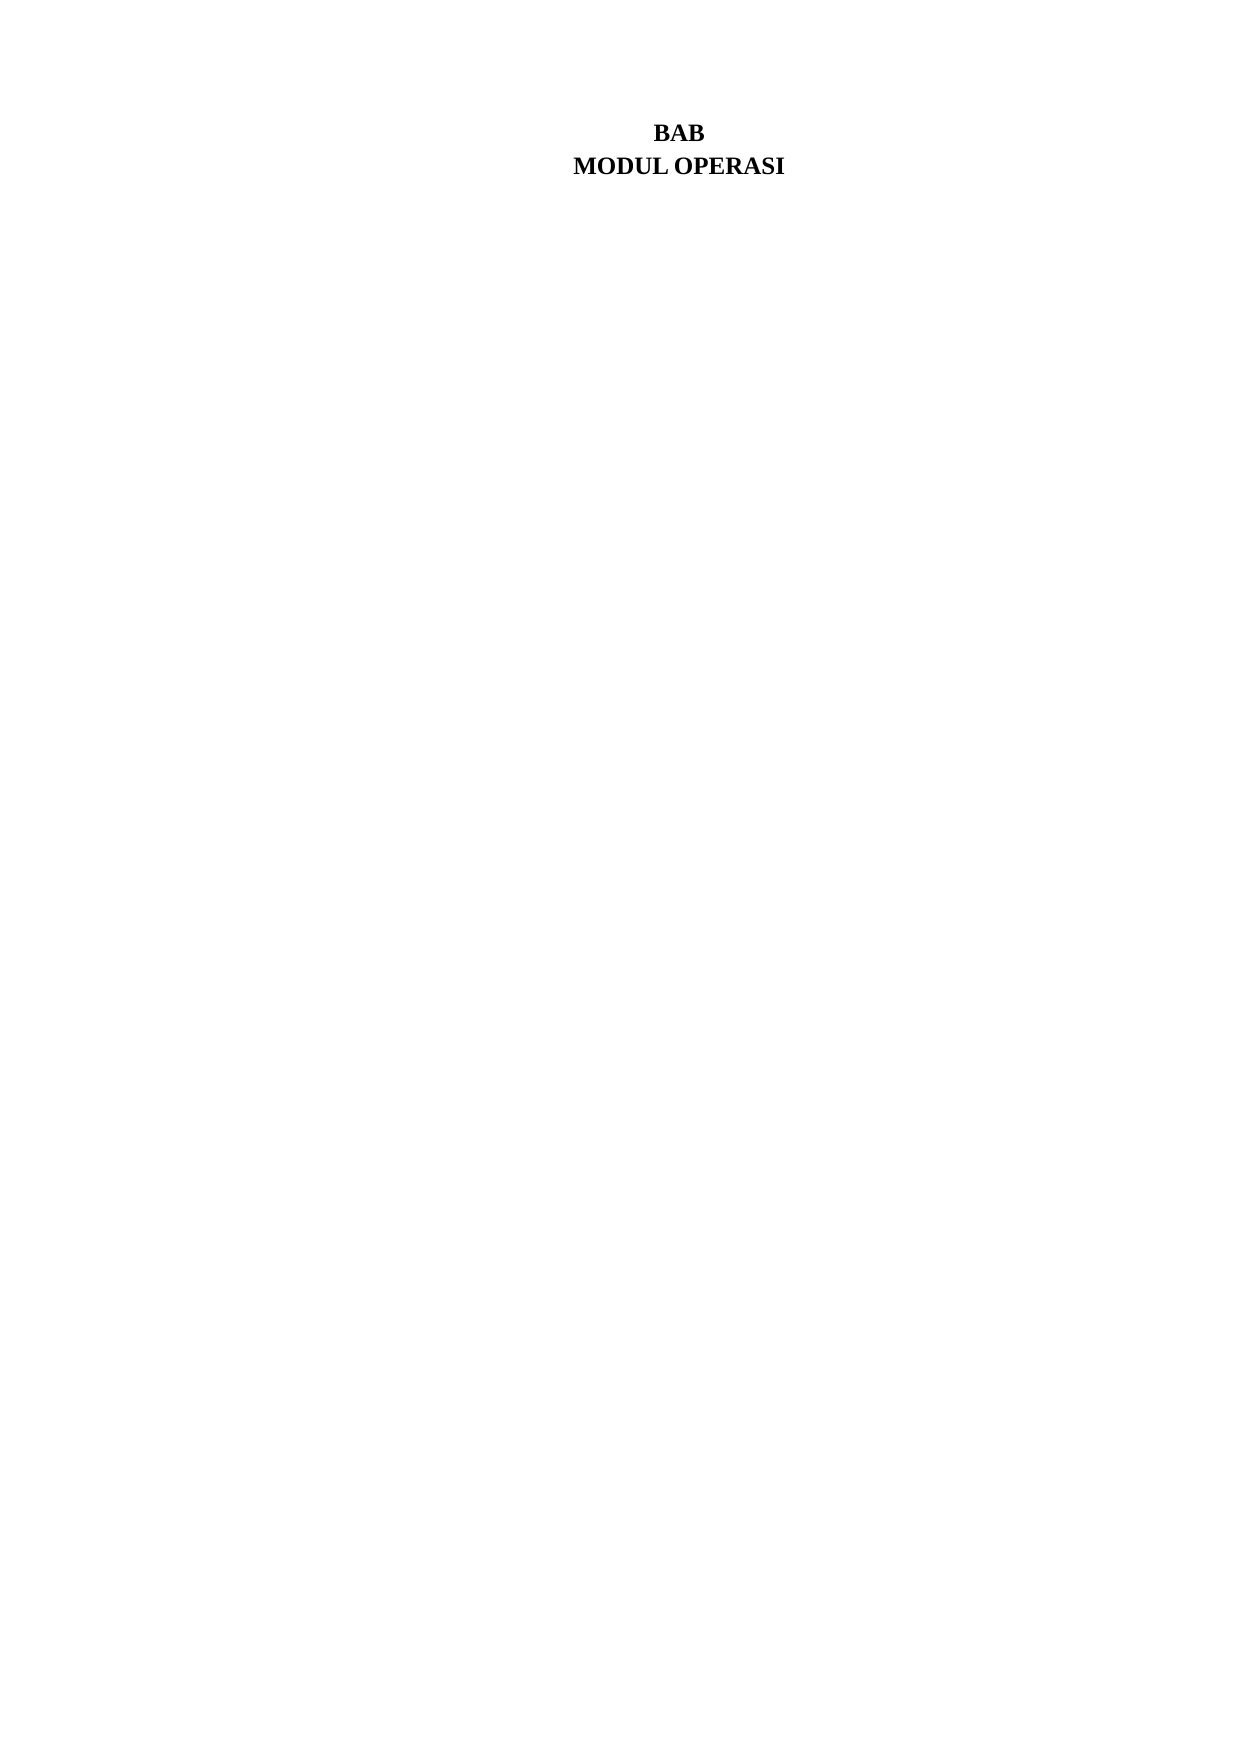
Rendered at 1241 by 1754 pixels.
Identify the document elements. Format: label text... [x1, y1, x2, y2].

text BAB [236, 118, 1122, 147]
text MODUL OPERASI [236, 151, 1122, 180]
